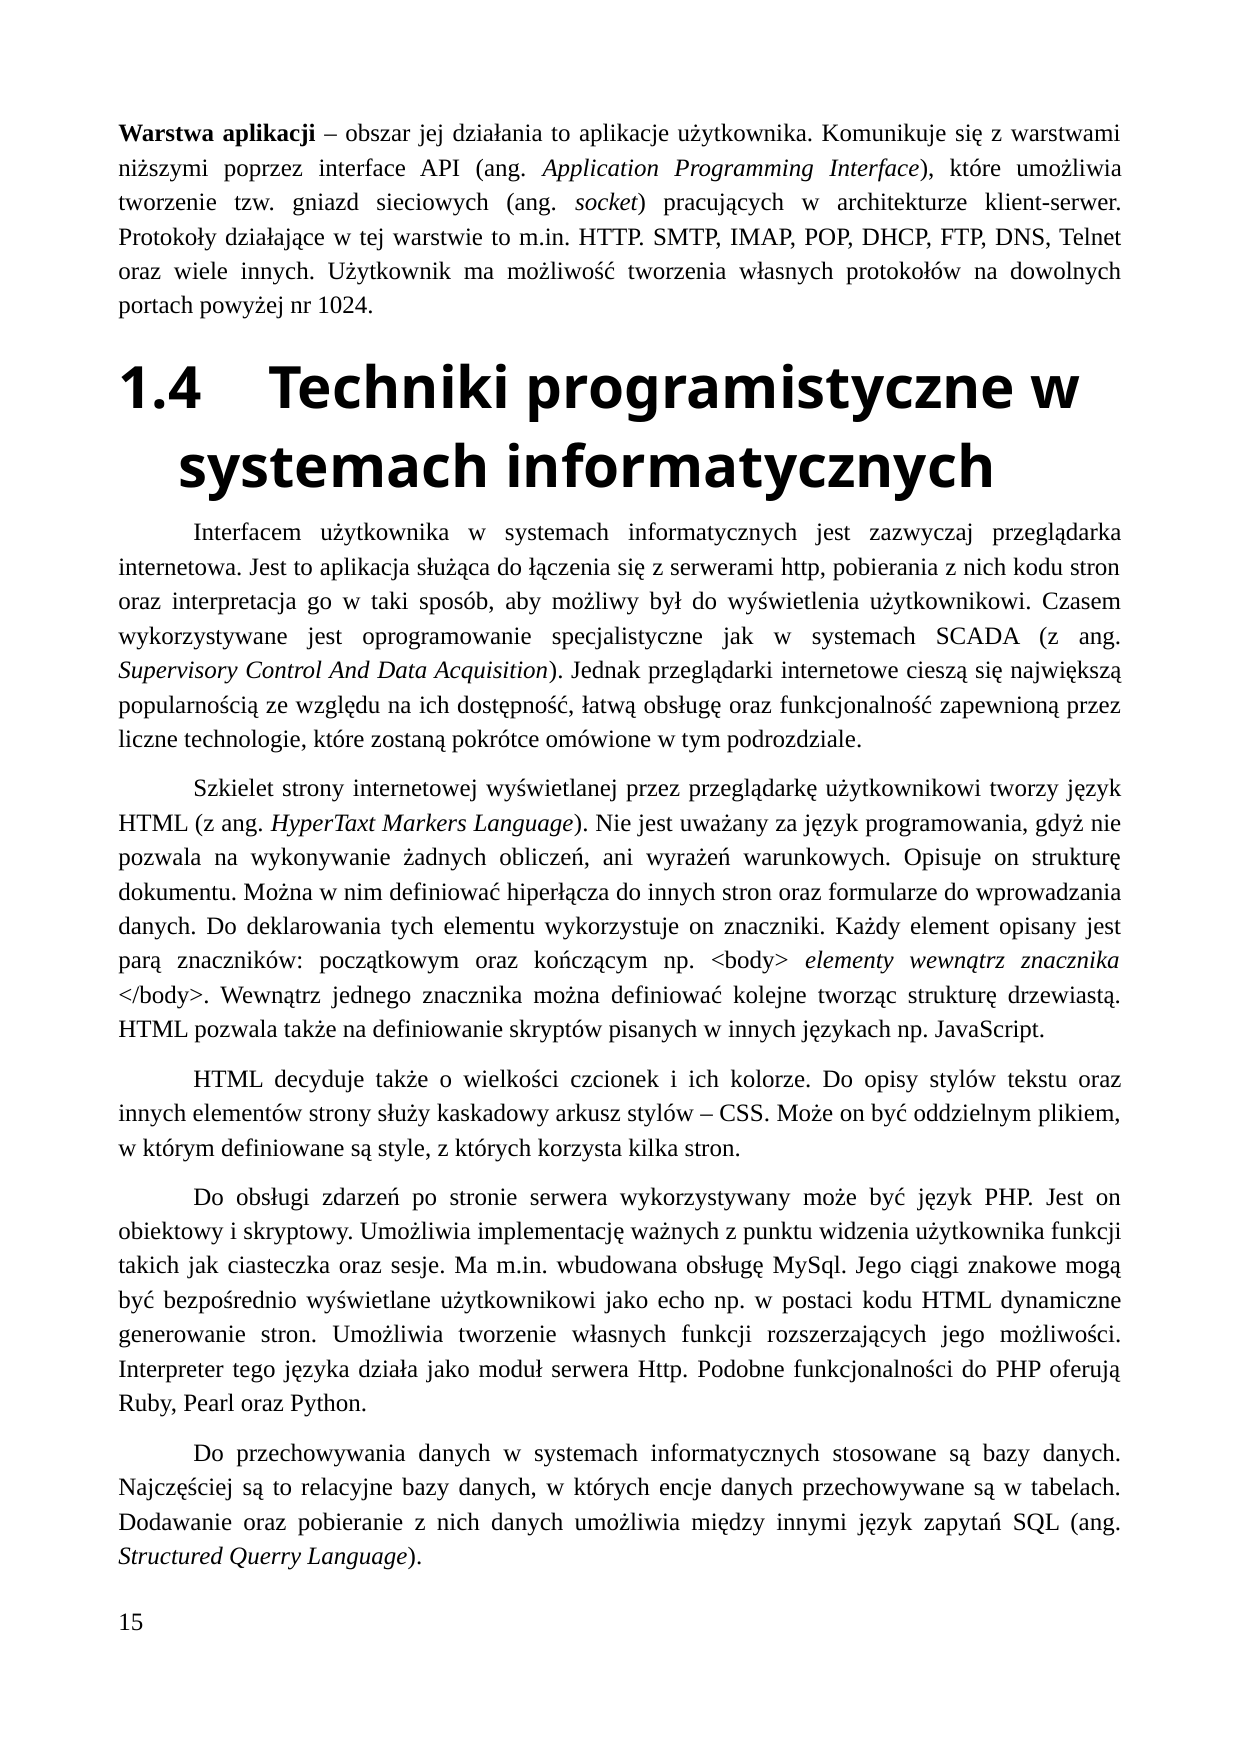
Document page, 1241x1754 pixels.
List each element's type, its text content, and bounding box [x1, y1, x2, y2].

text Do przechowywania danych w systemach informatycznych stosowane są bazy danych. Najczęściej są to relacyjne bazy danych, w których encje danych przechowywane są w tabelach. Dodawanie oraz pobieranie z nich danych umożliwia między innymi język zapytań SQL (ang. Structured Querry Language). [118, 1438, 1122, 1570]
text Interfacem użytkownika w systemach informatycznych jest zazwyczaj przeglądarka internetowa. Jest to aplikacja służąca do łączenia się z serwerami http, pobierania z nich kodu stron oraz interpretacja go w taki sposób, aby możliwy był do wyświetlenia użytkownikowi. Czasem wykorzystywane jest oprogramowanie specjalistyczne jak w systemach SCADA (z ang. Supervisory Control And Data Acquisition). Jednak przeglądarki internetowe cieszą się największą popularnością ze względu na ich dostępność, łatwą obsługę oraz funkcjonalność zapewnioną przez liczne technologie, które zostaną pokrótce omówione w tym podrozdziale. [118, 517, 1122, 753]
subtitle Techniki programistyczne w systemach informatycznych [118, 346, 1122, 505]
text Warstwa aplikacji – obszar jej działania to aplikacje użytkownika. Komunikuje się z warstwami niższymi poprzez interface API (ang. Application Programming Interface), które umożliwia tworzenie tzw. gniazd sieciowych (ang. socket) pracujących w architekturze klient-serwer. Protokoły działające w tej warstwie to m.in. HTTP. SMTP, IMAP, POP, DHCP, FTP, DNS, Telnet oraz wiele innych. Użytkownik ma możliwość tworzenia własnych protokołów na dowolnych portach powyżej nr 1024. [118, 118, 1122, 319]
text HTML decyduje także o wielkości czcionek i ich kolorze. Do opisy stylów tekstu oraz innych elementów strony służy kaskadowy arkusz stylów – CSS. Może on być oddzielnym plikiem, w którym definiowane są style, z których korzysta kilka stron. [118, 1064, 1122, 1161]
text Szkielet strony internetowej wyświetlanej przez przeglądarkę użytkownikowi tworzy język HTML (z ang. HyperTaxt Markers Language). Nie jest uważany za język programowania, gdyż nie pozwala na wykonywanie żadnych obliczeń, ani wyrażeń warunkowych. Opisuje on strukturę dokumentu. Można w nim definiować hiperłącza do innych stron oraz formularze do wprowadzania danych. Do deklarowania tych elementu wykorzystuje on znaczniki. Każdy element opisany jest parą znaczników: początkowym oraz kończącym np. <body> elementy wewnątrz znacznika </body>. Wewnątrz jednego znacznika można definiować kolejne tworząc strukturę drzewiastą. HTML pozwala także na definiowanie skryptów pisanych w innych językach np. JavaScript. [118, 773, 1122, 1043]
text Do obsługi zdarzeń po stronie serwera wykorzystywany może być język PHP. Jest on obiektowy i skryptowy. Umożliwia implementację ważnych z punktu widzenia użytkownika funkcji takich jak ciasteczka oraz sesje. Ma m.in. wbudowana obsługę MySql. Jego ciągi znakowe mogą być bezpośrednio wyświetlane użytkownikowi jako echo np. w postaci kodu HTML dynamiczne generowanie stron. Umożliwia tworzenie własnych funkcji rozszerzających jego możliwości. Interpreter tego języka działa jako moduł serwera Http. Podobne funkcjonalności do PHP oferują Ruby, Pearl oraz Python. [118, 1182, 1122, 1417]
